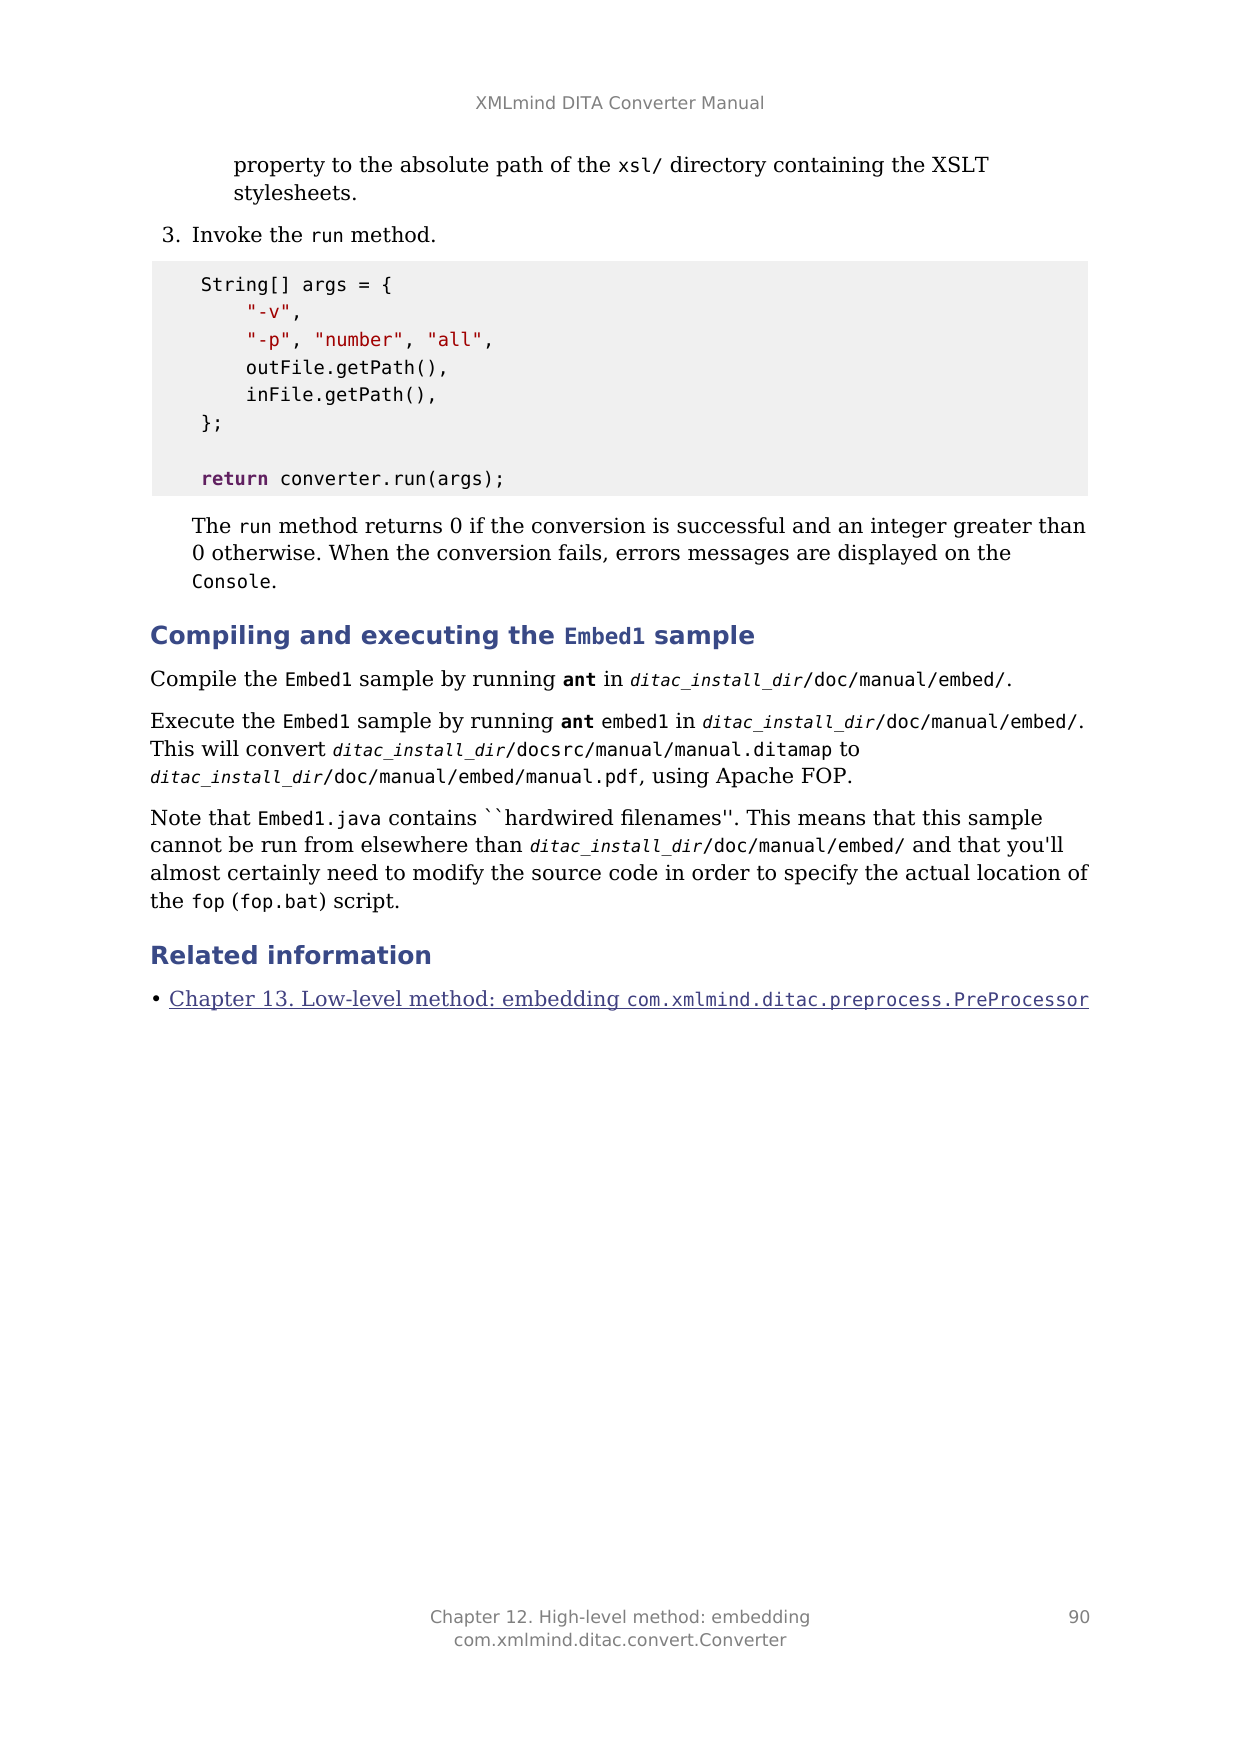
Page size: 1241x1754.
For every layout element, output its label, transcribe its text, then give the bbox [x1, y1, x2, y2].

list Invoke the run method. [150, 219, 1090, 247]
text Compile the Embed1 sample by running ant in ditac_install_dir/doc/manual/embed/. [150, 664, 1090, 692]
text • Chapter 13. Low-level method: embedding com.xmlmind.ditac.preprocess.PreProcessor [150, 984, 1090, 1011]
list property to the absolute path of the xsl/ directory containing the XSLT stylesheets. [192, 150, 1090, 205]
text Related information [150, 941, 1090, 970]
text Compiling and executing the Embed1 sample [150, 621, 1090, 650]
text Execute the Embed1 sample by running ant embed1 in ditac_install_dir/doc/manual/embed/. This will convert ditac_install_dir/docsrc/manual/manual.ditamap to ditac_install_dir/doc/manual/embed/manual.pdf, using Apache FOP. [150, 705, 1090, 788]
list The run method returns 0 if the conversion is successful and an integer greater than 0 otherwise. When the conversion fails, errors messages are displayed on the Console. [150, 510, 1090, 593]
list String[] args = { "-v", "-p", "number", "all", outFile.getPath(), inFile.getPath(), }; return converter.run(args); [152, 261, 1088, 496]
text Note that Embed1.java contains ``hardwired filenames''. This means that this sample cannot be run from elsewhere than ditac_install_dir/doc/manual/embed/ and that you'll almost certainly need to modify the source code in order to specify the actual location of the fop (fop.bat) script. [150, 802, 1090, 913]
